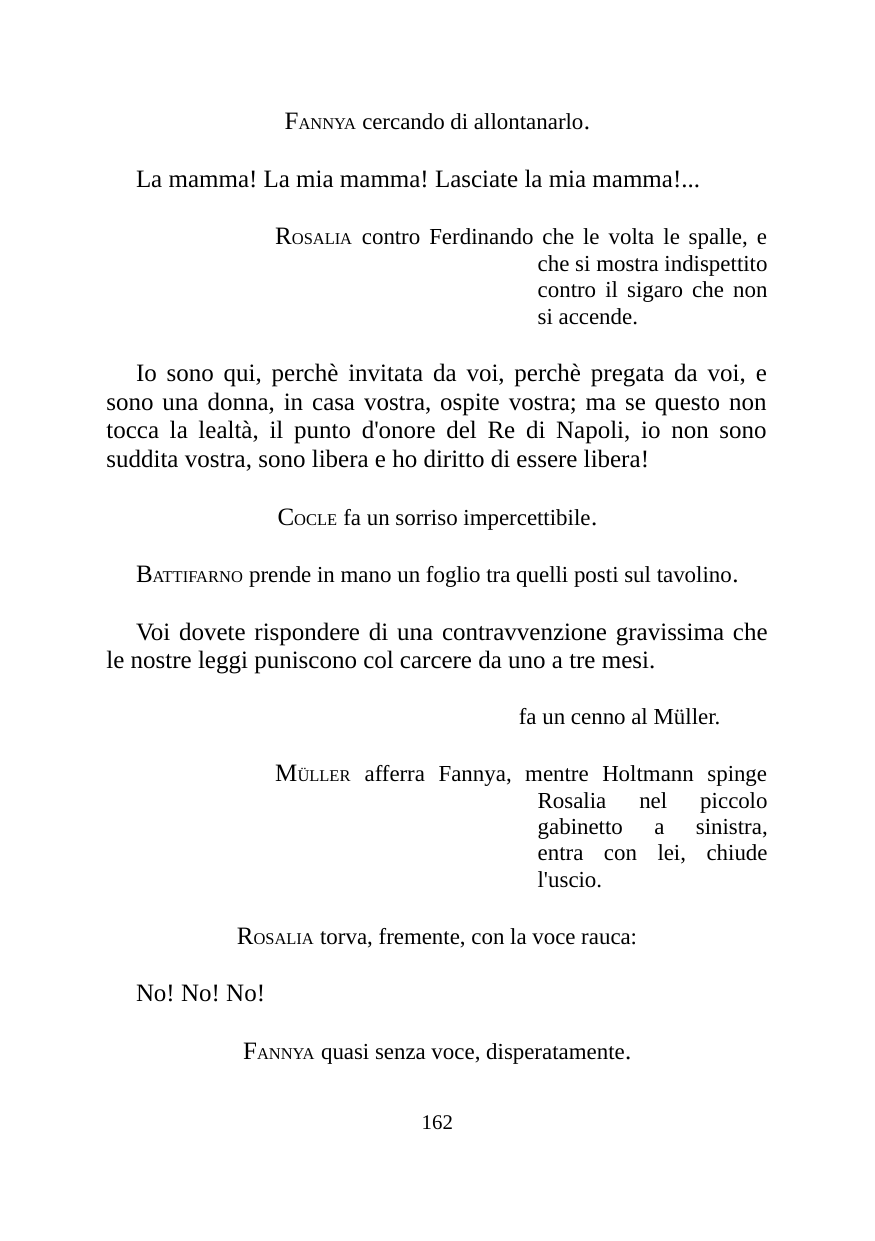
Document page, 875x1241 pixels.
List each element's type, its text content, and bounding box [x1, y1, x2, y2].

text Voi dovete rispondere di una contravvenzione gravissima che le nostre leggi puniscono col carcere da uno a tre mesi. [106, 617, 768, 674]
text Fannya quasi senza voce, disperatamente. [106, 1036, 768, 1064]
text Fannya cercando di allontanarlo. [106, 106, 768, 135]
text La mamma! La mia mamma! Lasciate la mia mamma!... [106, 164, 768, 192]
text No! No! No! [106, 978, 768, 1007]
text Io sono qui, perchè invitata da voi, perchè pregata da voi, e sono una donna, in casa vostra, ospite vostra; ma se questo non tocca la lealtà, il punto d'onore del Re di Napoli, io non sono suddita vostra, sono libera e ho diritto di essere libera! [106, 358, 768, 473]
text Müller afferra Fannya, mentre Holtmann spinge Rosalia nel piccolo gabinetto a sinistra, entra con lei, chiude l'uscio. [275, 758, 768, 892]
text Cocle fa un sorriso impercettibile. [106, 502, 768, 530]
text fa un cenno al Müller. [519, 703, 768, 729]
text Battifarno prende in mano un foglio tra quelli posti sul tavolino. [106, 559, 768, 588]
text Rosalia torva, fremente, con la voce rauca: [106, 921, 768, 949]
text Rosalia contro Ferdinando che le volta le spalle, e che si mostra indispettito contro il sigaro che non si accende. [275, 221, 768, 329]
